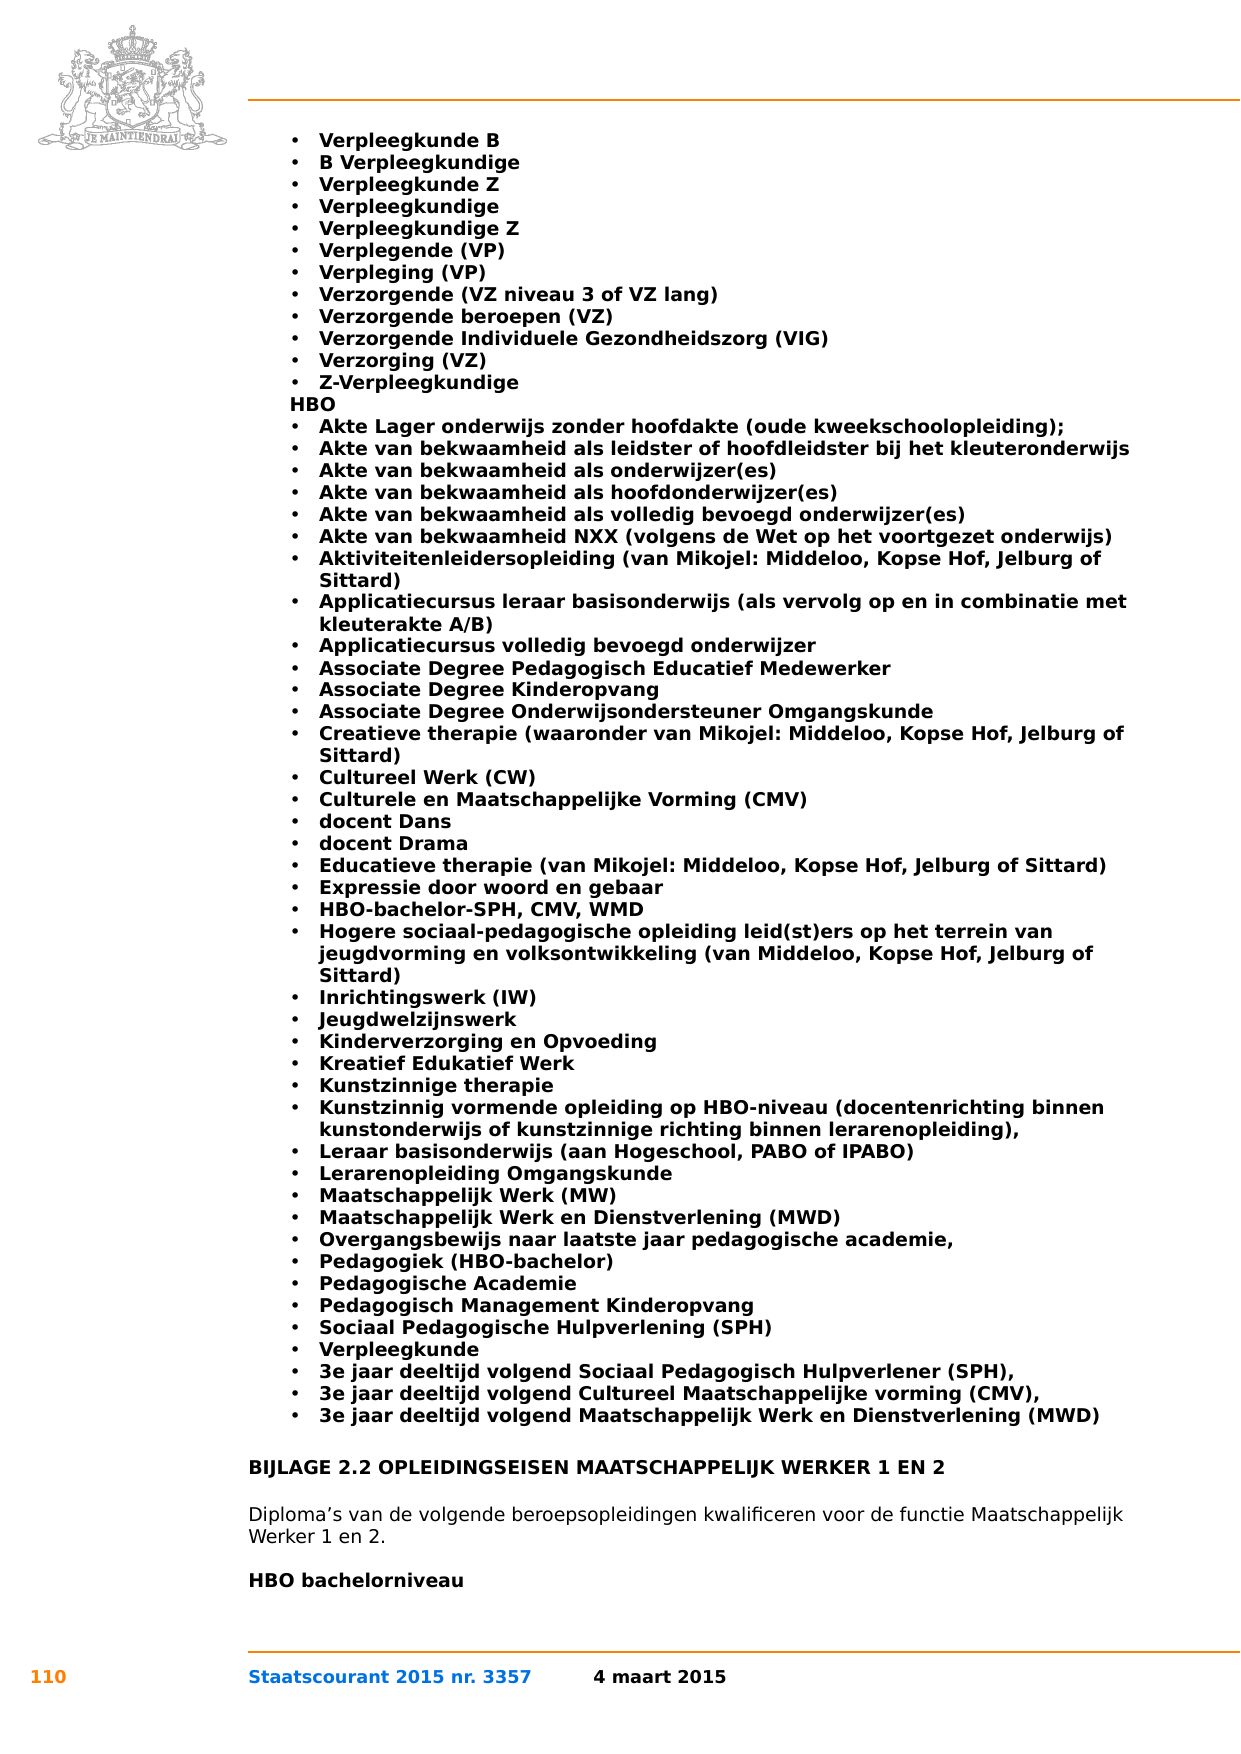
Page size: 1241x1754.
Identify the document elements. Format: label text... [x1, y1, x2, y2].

text • Maatschappelijk Werk (MW) [289, 1185, 1163, 1207]
text • Pedagogisch Management Kinderopvang [289, 1295, 1163, 1317]
text • Akte van bekwaamheid als hoofdonderwijzer(es) [289, 482, 1163, 503]
text • Associate Degree Kinderopvang [289, 679, 1163, 701]
text • 3e jaar deeltijd volgend Maatschappelijk Werk en Dienstverlening (MWD) [289, 1405, 1163, 1427]
text • Verpleging (VP) [289, 262, 1163, 284]
picture [38, 25, 227, 150]
text • 3e jaar deeltijd volgend Cultureel Maatschappelijke vorming (CMV), [289, 1383, 1163, 1405]
text • Verpleegkunde B [289, 130, 1163, 152]
text • Expressie door woord en gebaar [289, 877, 1163, 899]
text • Verplegende (VP) [289, 240, 1163, 262]
text Diploma’s van de volgende beroepsopleidingen kwalificeren voor de functie Maatschappelijk Werker 1 en 2. [248, 1504, 1163, 1548]
text • Applicatiecursus leraar basisonderwijs (als vervolg op en in combinatie met kleuterakte A/B) [289, 591, 1163, 635]
text HBO [289, 394, 1163, 416]
text • Z-Verpleegkundige [289, 372, 1163, 394]
text • Culturele en Maatschappelijke Vorming (CMV) [289, 789, 1163, 811]
text • HBO-bachelor-SPH, CMV, WMD [289, 899, 1163, 921]
text • Akte van bekwaamheid als onderwijzer(es) [289, 459, 1163, 482]
text • Pedagogiek (HBO-bachelor) [289, 1251, 1163, 1273]
text • Aktiviteitenleidersopleiding (van Mikojel: Middeloo, Kopse Hof, Jelburg of Sittard) [289, 547, 1163, 591]
text • Creatieve therapie (waaronder van Mikojel: Middeloo, Kopse Hof, Jelburg of Sittard) [289, 723, 1163, 767]
text • Lerarenopleiding Omgangskunde [289, 1163, 1163, 1185]
text • Verzorgende beroepen (VZ) [289, 306, 1163, 328]
text • Kinderverzorging en Opvoeding [289, 1031, 1163, 1053]
text • Akte Lager onderwijs zonder hoofdakte (oude kweekschoolopleiding); [289, 416, 1163, 438]
text • docent Dans [289, 811, 1163, 833]
text • B Verpleegkundige [289, 152, 1163, 174]
subtitle BIJLAGE 2.2 OPLEIDINGSEISEN MAATSCHAPPELIJK WERKER 1 EN 2 [248, 1457, 1163, 1479]
text • Akte van bekwaamheid als volledig bevoegd onderwijzer(es) [289, 503, 1163, 526]
text • 3e jaar deeltijd volgend Sociaal Pedagogisch Hulpverlener (SPH), [289, 1361, 1163, 1383]
text • Verzorgende (VZ niveau 3 of VZ lang) [289, 284, 1163, 306]
text • Akte van bekwaamheid als leidster of hoofdleidster bij het kleuteronderwijs [289, 438, 1163, 459]
text • docent Drama [289, 833, 1163, 855]
text • Cultureel Werk (CW) [289, 767, 1163, 789]
text • Verpleegkunde [289, 1339, 1163, 1361]
text • Verpleegkundige Z [289, 218, 1163, 240]
text • Applicatiecursus volledig bevoegd onderwijzer [289, 635, 1163, 657]
text • Kunstzinnig vormende opleiding op HBO-niveau (docentenrichting binnen kunstonderwijs of kunstzinnige richting binnen lerarenopleiding), [289, 1097, 1163, 1141]
text • Educatieve therapie (van Mikojel: Middeloo, Kopse Hof, Jelburg of Sittard) [289, 855, 1163, 877]
text • Jeugdwelzijnswerk [289, 1009, 1163, 1031]
text • Maatschappelijk Werk en Dienstverlening (MWD) [289, 1207, 1163, 1229]
text • Verpleegkundige [289, 196, 1163, 218]
text • Verzorging (VZ) [289, 350, 1163, 372]
text • Pedagogische Academie [289, 1273, 1163, 1295]
text • Leraar basisonderwijs (aan Hogeschool, PABO of IPABO) [289, 1141, 1163, 1163]
text • Associate Degree Pedagogisch Educatief Medewerker [289, 657, 1163, 679]
text • Akte van bekwaamheid NXX (volgens de Wet op het voortgezet onderwijs) [289, 526, 1163, 547]
text HBO bachelorniveau [248, 1569, 1163, 1591]
text • Associate Degree Onderwijsondersteuner Omgangskunde [289, 701, 1163, 723]
text • Sociaal Pedagogische Hulpverlening (SPH) [289, 1317, 1163, 1339]
text • Verzorgende Individuele Gezondheidszorg (VIG) [289, 328, 1163, 350]
text • Inrichtingswerk (IW) [289, 987, 1163, 1009]
text • Kunstzinnige therapie [289, 1075, 1163, 1097]
text • Verpleegkunde Z [289, 174, 1163, 196]
text • Hogere sociaal-pedagogische opleiding leid(st)ers op het terrein van jeugdvorming en volksontwikkeling (van Middeloo, Kopse Hof, Jelburg of Sittard) [289, 921, 1163, 987]
text • Overgangsbewijs naar laatste jaar pedagogische academie, [289, 1229, 1163, 1251]
text • Kreatief Edukatief Werk [289, 1053, 1163, 1075]
